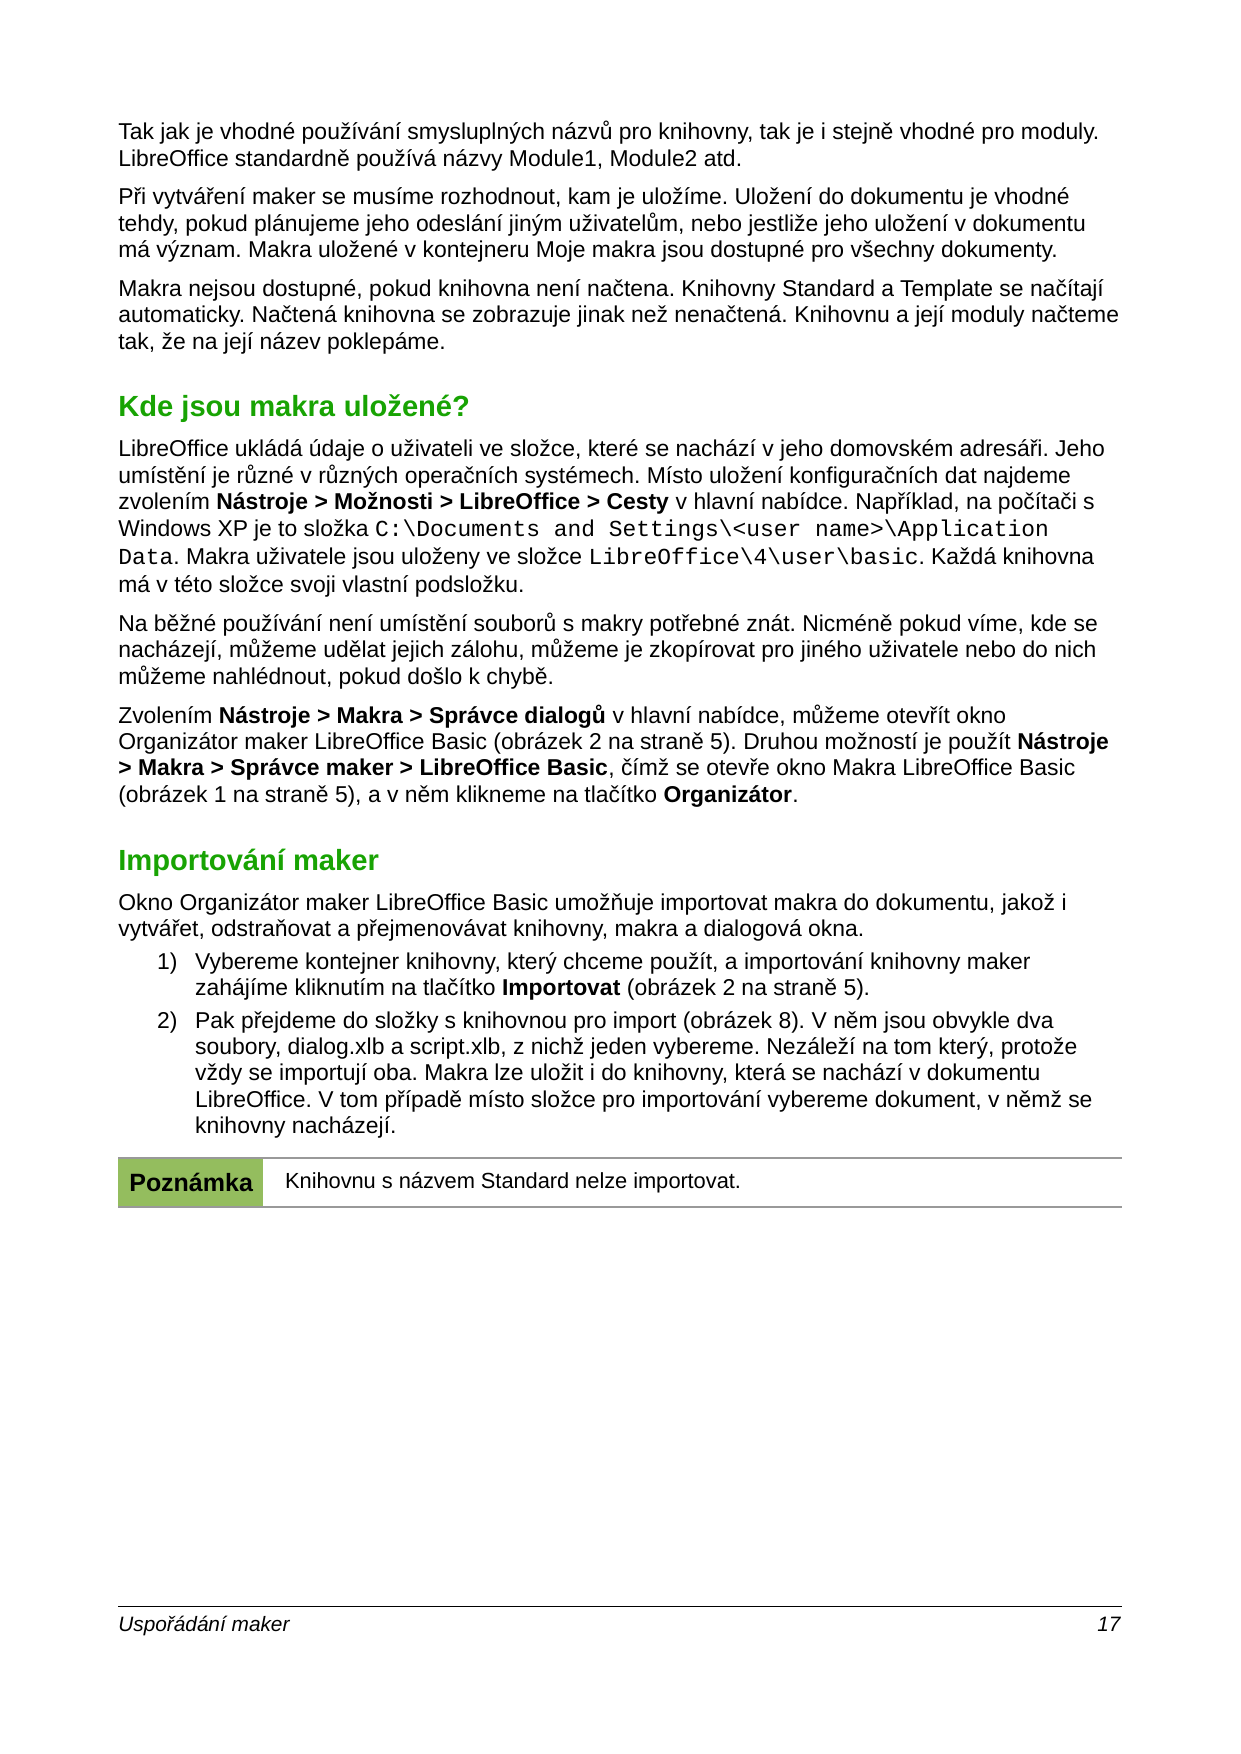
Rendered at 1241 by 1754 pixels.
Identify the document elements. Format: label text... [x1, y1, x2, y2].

text Tak jak je vhodné používání smysluplných názvů pro knihovny, tak je i stejně vhodné pro moduly. LibreOffice standardně používá názvy Module1, Module2 atd. [118, 118, 1122, 171]
table_header Knihovnu s názvem Standard nelze importovat. [264, 1159, 1122, 1206]
list Okno Organizátor maker LibreOffice Basic umožňuje importovat makra do dokumentu, jakož i vytvářet, odstraňovat a přejmenovávat knihovny, makra a dialogová okna. [118, 888, 1122, 941]
text Makra nejsou dostupné, pokud knihovna není načtena. Knihovny Standard a Template se načítají automaticky. Načtená knihovna se zobrazuje jinak než nenačtená. Knihovnu a její moduly načteme tak, že na její název poklepáme. [118, 275, 1122, 354]
text LibreOffice ukládá údaje o uživateli ve složce, které se nachází v jeho domovském adresáři. Jeho umístění je různé v různých operačních systémech. Místo uložení konfiguračních dat najdeme zvolením Nástroje > Možnosti > LibreOffice > Cesty v hlavní nabídce. Například, na počítači s Windows XP je to složka C:\Documents and Settings\<user name>\Application Data. Makra uživatele jsou uloženy ve složce LibreOffice\4\user\basic. Každá knihovna má v této složce svoji vlastní podsložku. [118, 435, 1122, 597]
list Vybereme kontejner knihovny, který chceme použít, a importování knihovny maker zahájíme kliknutím na tlačítko Importovat (obrázek 2 na straně 5). [177, 948, 1122, 1000]
text Při vytváření maker se musíme rozhodnout, kam je uložíme. Uložení do dokumentu je vhodné tehdy, pokud plánujeme jeho odeslání jiným uživatelům, nebo jestliže jeho uložení v dokumentu má význam. Makra uložené v kontejneru Moje makra jsou dostupné pro všechny dokumenty. [118, 183, 1122, 262]
list Pak přejdeme do složky s knihovnou pro import (obrázek 8). V něm jsou obvykle dva soubory, dialog.xlb a script.xlb, z nichž jeden vybereme. Nezáleží na tom který, protože vždy se importují oba. Makra lze uložit i do knihovny, která se nachází v dokumentu LibreOffice. V tom případě místo složce pro importování vybereme dokument, v němž se knihovny nacházejí. [177, 1007, 1122, 1138]
table_header Poznámka [118, 1159, 263, 1206]
subtitle Kde jsou makra uložené? [118, 389, 1122, 423]
subtitle Importování maker [118, 842, 1122, 876]
text Zvolením Nástroje > Makra > Správce dialogů v hlavní nabídce, můžeme otevřít okno Organizátor maker LibreOffice Basic (obrázek 2 na straně 5). Druhou možností je použít Nástroje > Makra > Správce maker > LibreOffice Basic, čímž se otevře okno Makra LibreOffice Basic (obrázek 1 na straně 4), a v něm klikneme na tlačítko Organizátor. [118, 702, 1122, 807]
text Na běžné používání není umístění souborů s makry potřebné znát. Nicméně pokud víme, kde se nacházejí, můžeme udělat jejich zálohu, můžeme je zkopírovat pro jiného uživatele nebo do nich můžeme nahlédnout, pokud došlo k chybě. [118, 610, 1122, 689]
